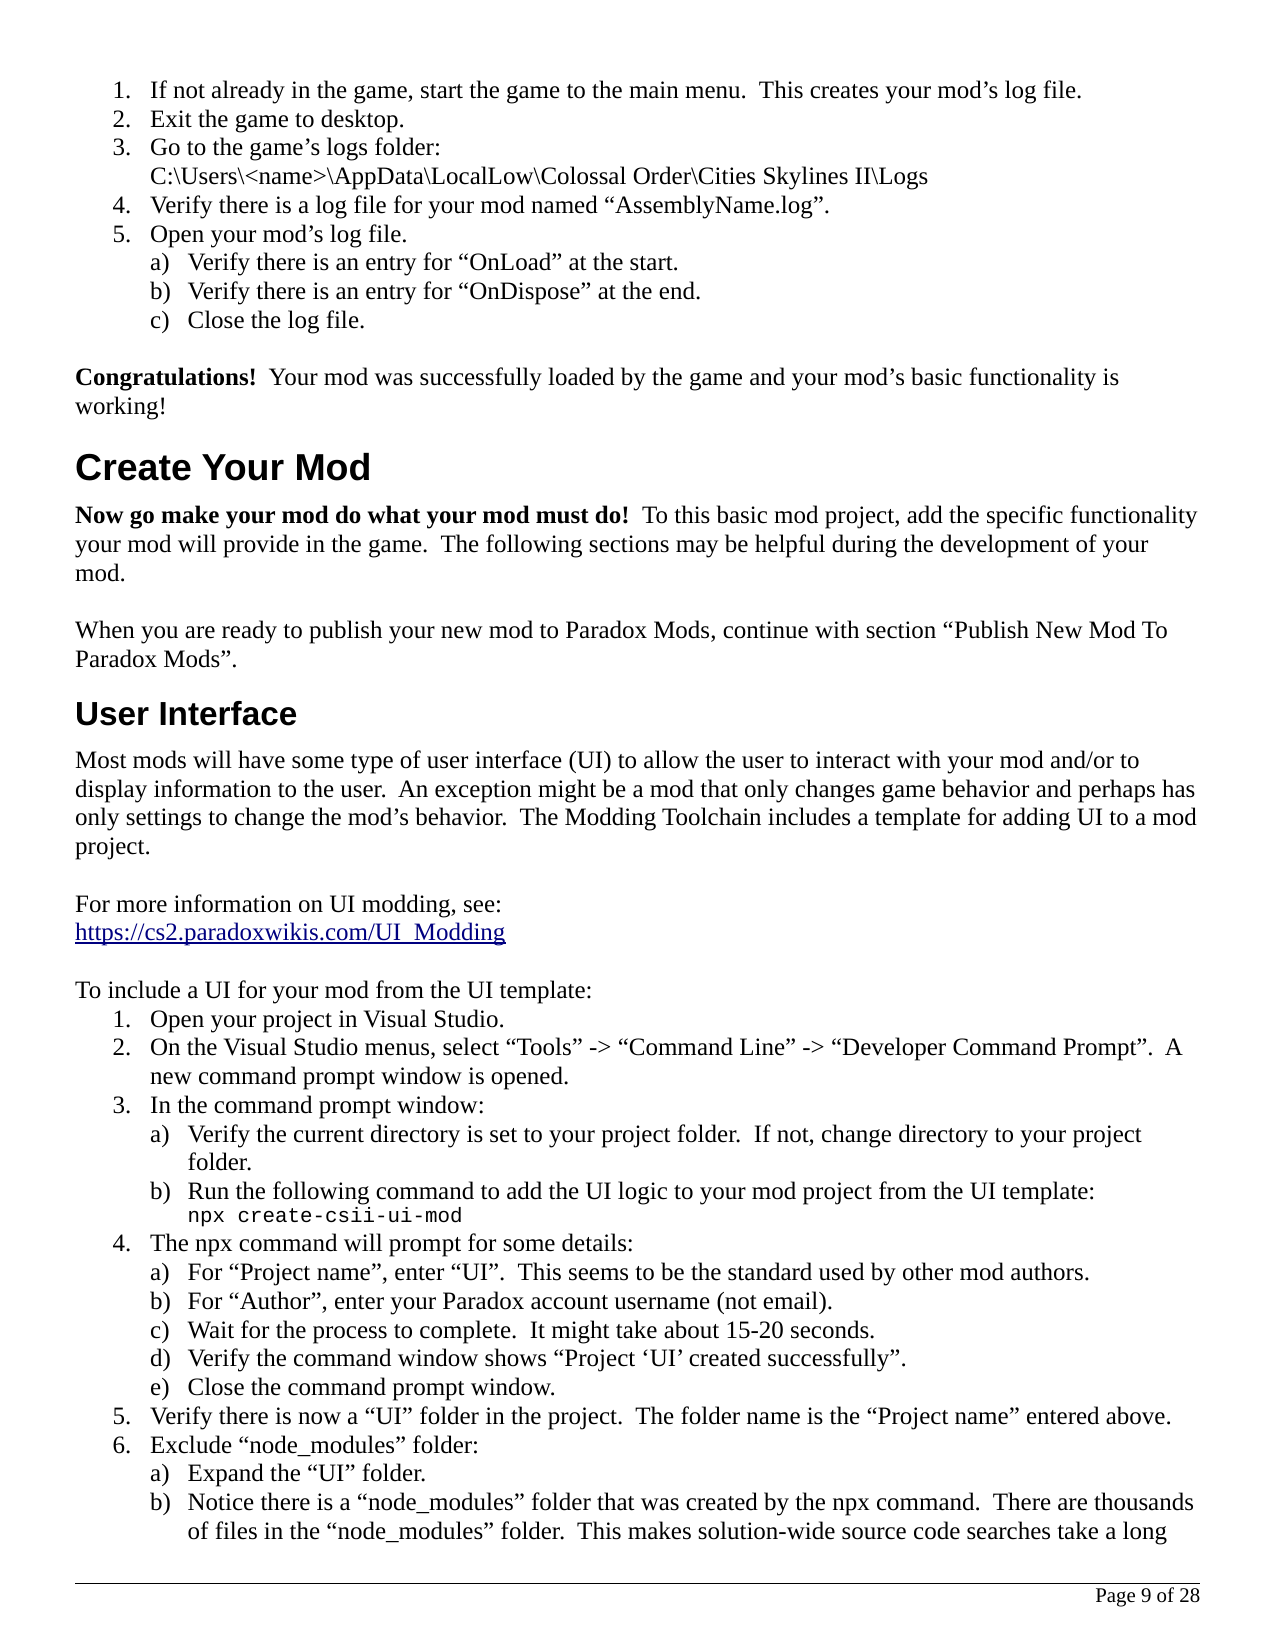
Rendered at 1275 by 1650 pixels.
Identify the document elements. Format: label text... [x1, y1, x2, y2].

list In the command prompt window: [112, 1090, 1200, 1119]
subtitle User Interface [75, 694, 1200, 732]
list Notice there is a “node_modules” folder that was created by the npx command. There are thousands of files in the “node_modules” folder. This makes solution-wide source code searches take a long [150, 1487, 1200, 1545]
list If not already in the game, start the game to the main menu. This creates your mod’s log file. [112, 75, 1200, 104]
text To include a UI for your mod from the UI template: [75, 975, 1200, 1004]
list Close the log file. [150, 305, 1200, 334]
list Wait for the process to complete. It might take about 15-20 seconds. [150, 1315, 1200, 1343]
list Exclude “node_modules” folder: [112, 1430, 1200, 1458]
list Open your mod’s log file. [112, 219, 1200, 247]
list Verify there is now a “UI” folder in the project. The folder name is the “Project name” entered above. [112, 1401, 1200, 1430]
list Exit the game to desktop. [112, 104, 1200, 132]
text When you are ready to publish your new mod to Paradox Mods, continue with section “Publish New Mod To Paradox Mods”. [75, 616, 1200, 673]
list For “Author”, enter your Paradox account username (not email). [150, 1286, 1200, 1315]
list Go to the game’s logs folder: C:\Users\<name>\AppData\LocalLow\Colossal Order\Cities Skylines II\Logs [112, 132, 1200, 190]
list Verify the command window shows “Project ‘UI’ created successfully”. [150, 1343, 1200, 1372]
text Now go make your mod do what your mod must do! To this basic mod project, add the specific functionality your mod will provide in the game. The following sections may be helpful during the development of your mod. [75, 501, 1200, 587]
text Most mods will have some type of user interface (UI) to allow the user to interact with your mod and/or to display information to the user. An exception might be a mod that only changes game behavior and perhaps has only settings to change the mod’s behavior. The Modding Toolchain includes a template for adding UI to a mod project. [75, 745, 1200, 860]
list Run the following command to add the UI logic to your mod project from the UI template: npx create-csii-ui-mod [150, 1176, 1200, 1228]
list Verify there is a log file for your mod named “AssemblyName.log”. [112, 190, 1200, 219]
list Close the command prompt window. [150, 1372, 1200, 1401]
list Verify there is an entry for “OnLoad” at the start. [150, 247, 1200, 276]
text For more information on UI modding, see: https://cs2.paradoxwikis.com/UI_Modding [75, 889, 1200, 946]
list For “Project name”, enter “UI”. This seems to be the standard used by other mod authors. [150, 1257, 1200, 1286]
list Open your project in Visual Studio. [112, 1004, 1200, 1032]
subtitle Create Your Mod [75, 445, 1200, 488]
text Congratulations! Your mod was successfully loaded by the game and your mod’s basic functionality is working! [75, 362, 1200, 420]
list Verify the current directory is set to your project folder. If not, change directory to your project folder. [150, 1119, 1200, 1176]
list Verify there is an entry for “OnDispose” at the end. [150, 276, 1200, 305]
list On the Visual Studio menus, select “Tools” -> “Command Line” -> “Developer Command Prompt”. A new command prompt window is opened. [112, 1032, 1200, 1090]
list Expand the “UI” folder. [150, 1458, 1200, 1487]
list The npx command will prompt for some details: [112, 1228, 1200, 1257]
